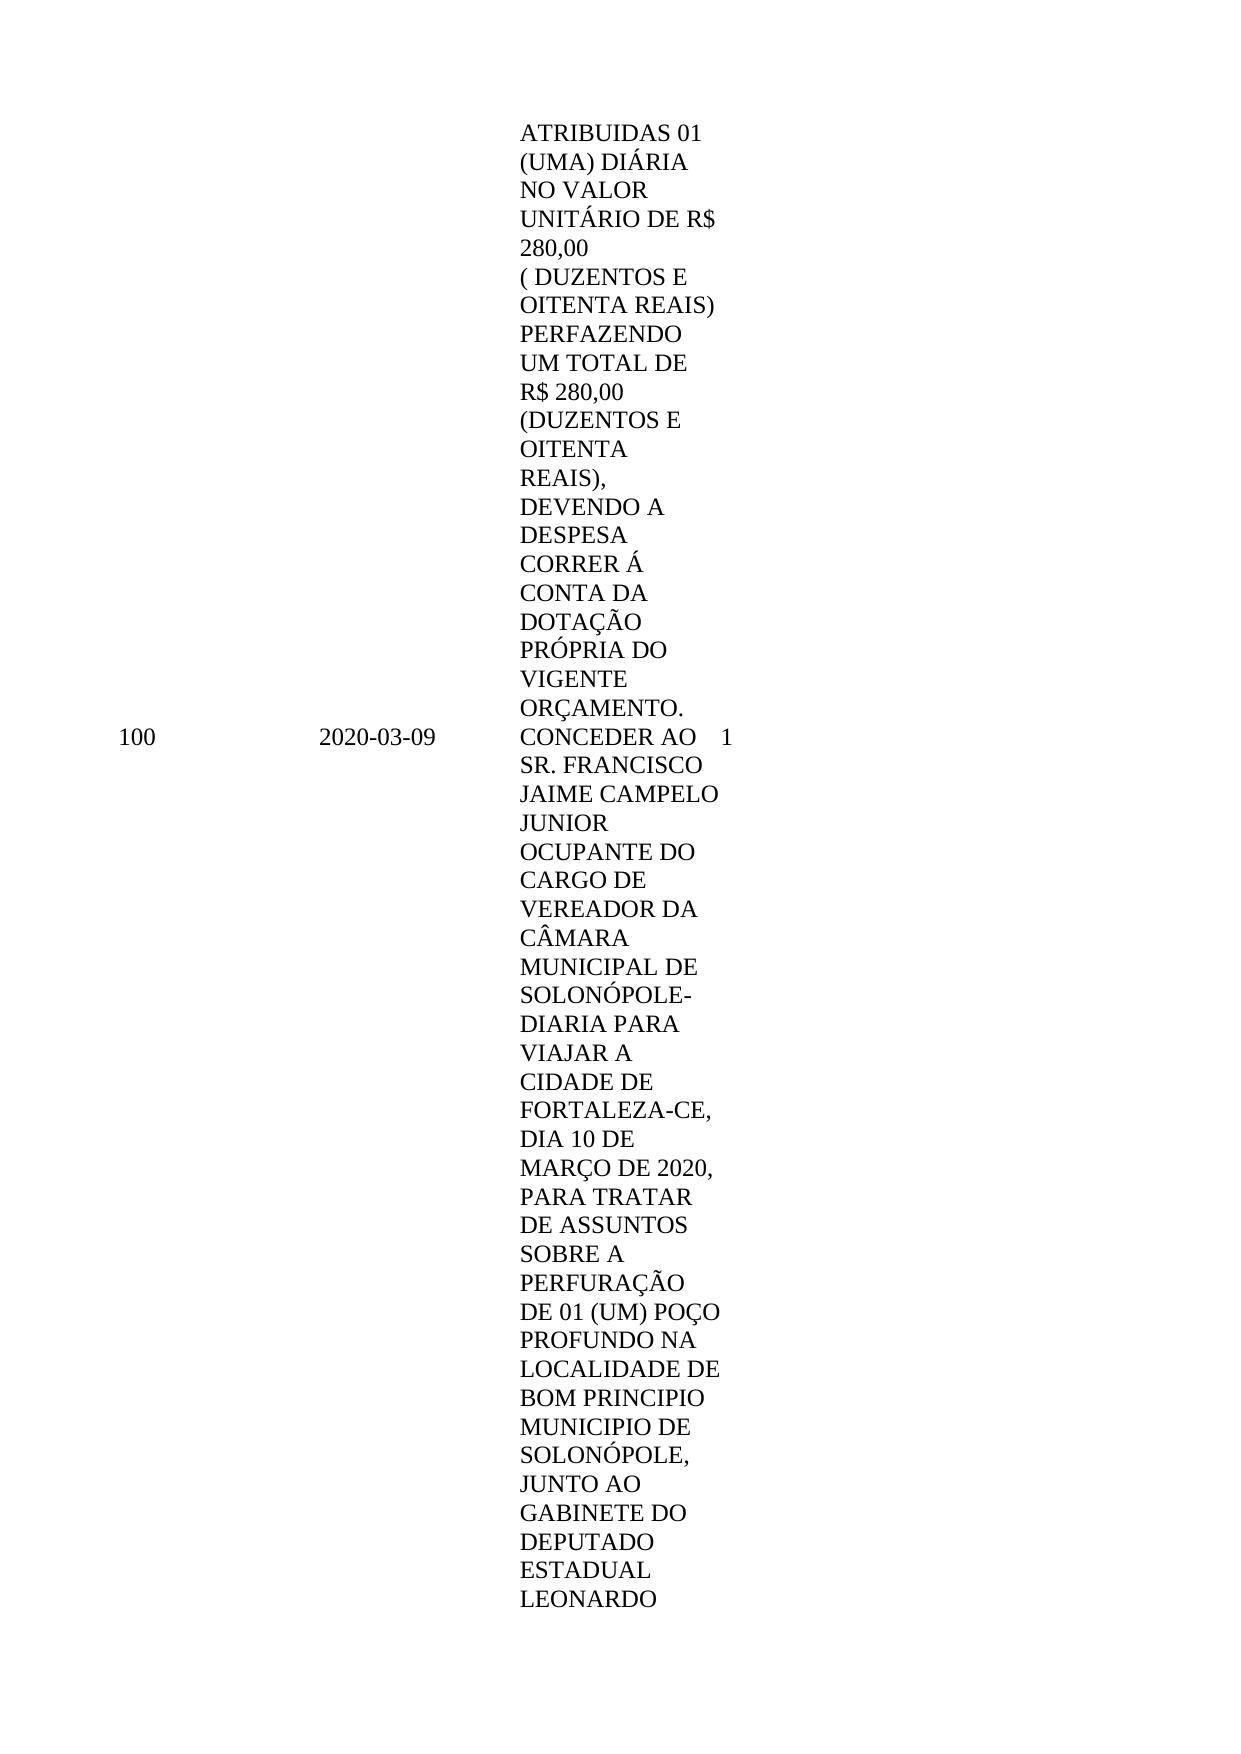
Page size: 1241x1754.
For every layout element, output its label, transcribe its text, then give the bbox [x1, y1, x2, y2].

table_cell [118, 118, 319, 722]
table_cell [720, 118, 921, 722]
table_cell [921, 722, 1122, 1613]
table_cell CONCEDER AO SR. FRANCISCO JAIME CAMPELO JUNIOR OCUPANTE DO CARGO DE VEREADOR DA CÂMARA MUNICIPAL DE SOLONÓPOLE- DIARIA PARA VIAJAR A CIDADE DE FORTALEZA-CE, DIA 10 DE MARÇO DE 2020, PARA TRATAR DE ASSUNTOS SOBRE A PERFURAÇÃO DE 01 (UM) POÇO PROFUNDO NA LOCALIDADE DE BOM PRINCIPIO MUNICIPIO DE SOLONÓPOLE, JUNTO AO GABINETE DO DEPUTADO ESTADUAL LEONARDO [520, 722, 720, 1613]
table_cell 100 [118, 722, 319, 1613]
table_cell ATRIBUIDAS 01 (UMA) DIÁRIA NO VALOR UNITÁRIO DE R$ 280,00 ( DUZENTOS E OITENTA REAIS) PERFAZENDO UM TOTAL DE R$ 280,00 (DUZENTOS E OITENTA REAIS), DEVENDO A DESPESA CORRER Á CONTA DA DOTAÇÃO PRÓPRIA DO VIGENTE ORÇAMENTO. [520, 118, 720, 722]
table_cell 2020-03-09 [319, 722, 519, 1613]
table_cell [319, 118, 519, 722]
table_cell [921, 118, 1122, 722]
table_cell 1 [720, 722, 921, 1613]
